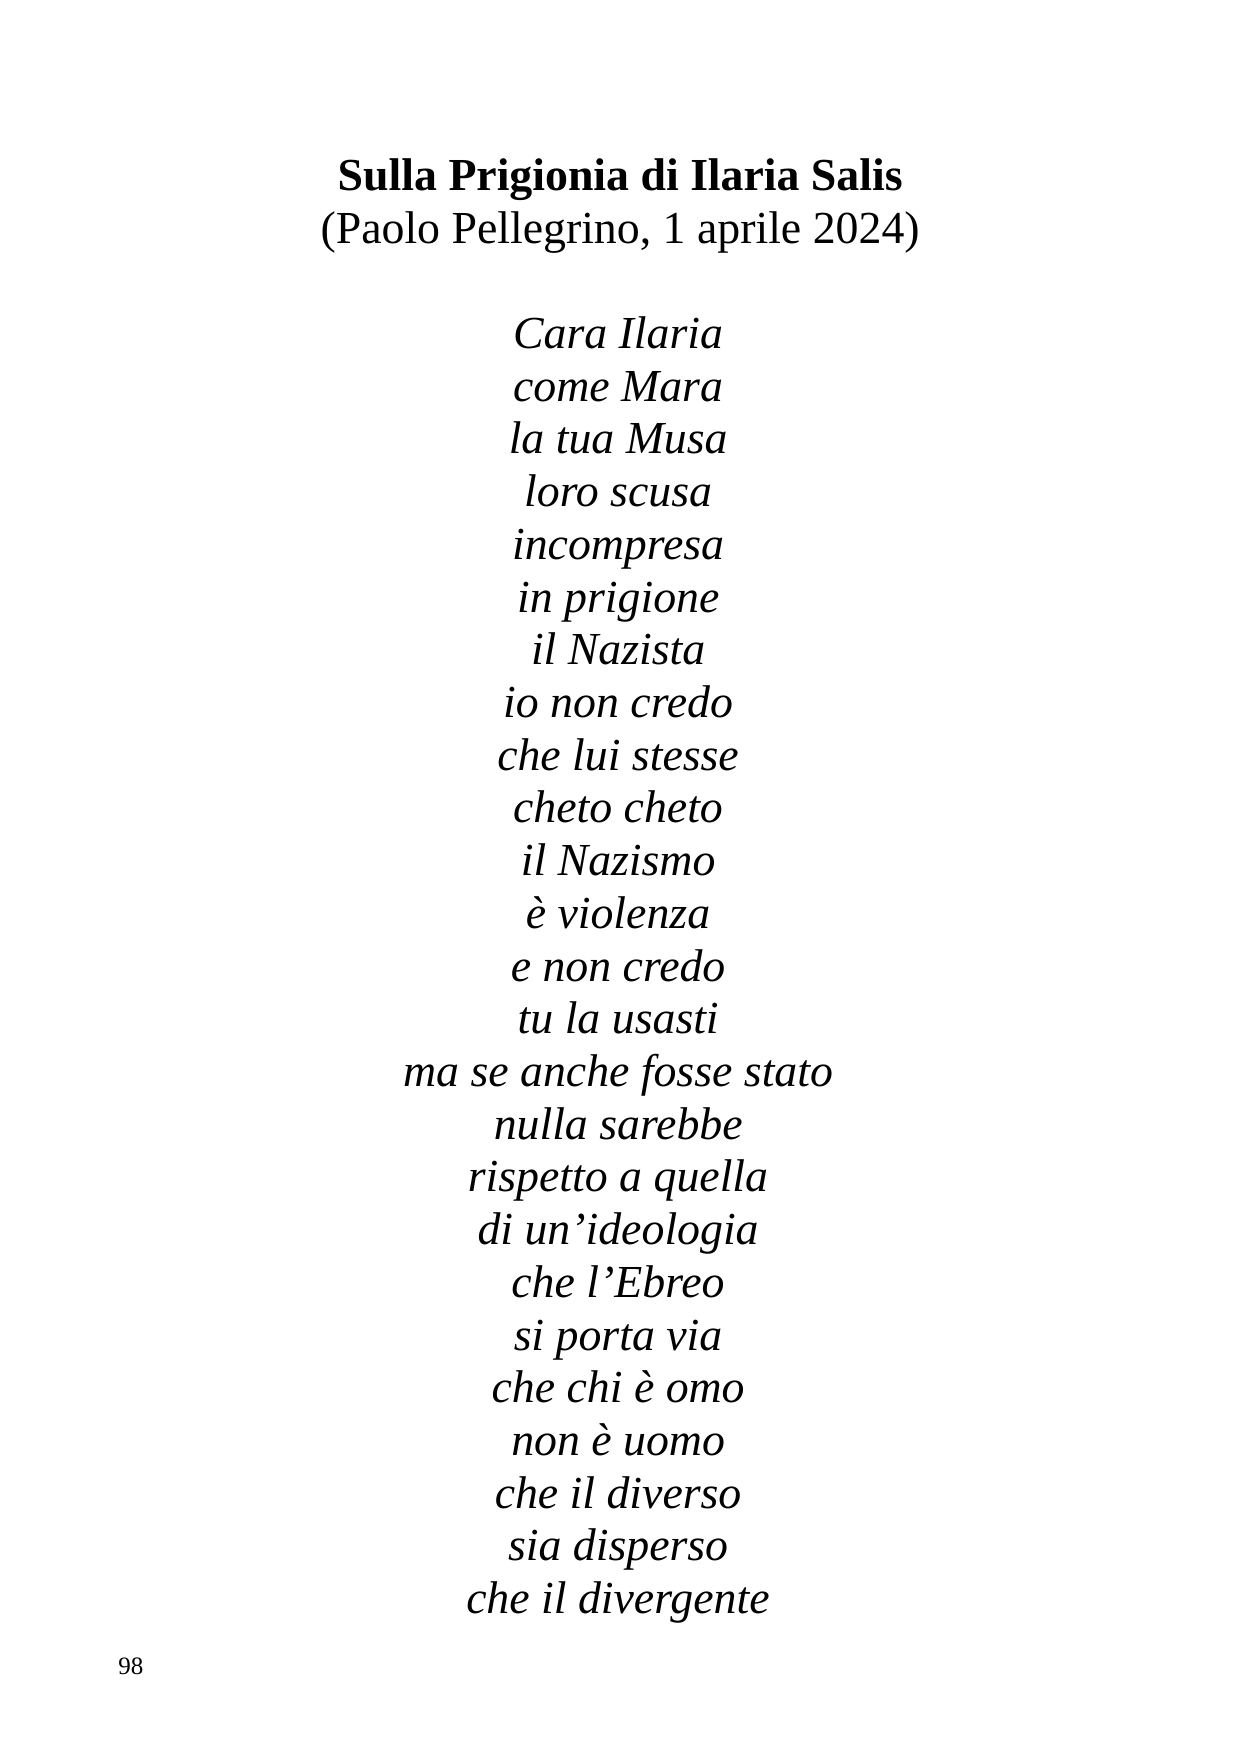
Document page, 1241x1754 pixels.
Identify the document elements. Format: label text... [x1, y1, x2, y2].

text la tua Musa [118, 411, 1122, 464]
text nulla sarebbe [118, 1096, 1122, 1149]
text che il divergente [118, 1571, 1122, 1623]
text che il diverso [118, 1465, 1122, 1518]
text di un’ideologia [118, 1202, 1122, 1254]
text rispetto a quella [118, 1149, 1122, 1202]
text non è uomo [118, 1413, 1122, 1465]
text e non credo [118, 938, 1122, 991]
text Cara Ilaria [118, 306, 1122, 358]
text Sulla Prigionia di Ilaria Salis [118, 148, 1122, 200]
text ma se anche fosse stato [118, 1044, 1122, 1096]
text il Nazista [118, 622, 1122, 675]
text il Nazismo [118, 833, 1122, 886]
text tu la usasti [118, 991, 1122, 1044]
text come Mara [118, 358, 1122, 411]
text è violenza [118, 886, 1122, 938]
text io non credo [118, 675, 1122, 727]
text in prigione [118, 569, 1122, 622]
text incompresa [118, 517, 1122, 569]
text che chi è omo [118, 1360, 1122, 1413]
text sia disperso [118, 1518, 1122, 1571]
text cheto cheto [118, 780, 1122, 833]
text loro scusa [118, 464, 1122, 517]
text che lui stesse [118, 727, 1122, 780]
text si porta via [118, 1307, 1122, 1360]
text (Paolo Pellegrino, 1 aprile 2024) [118, 200, 1122, 253]
text che l’Ebreo [118, 1254, 1122, 1307]
